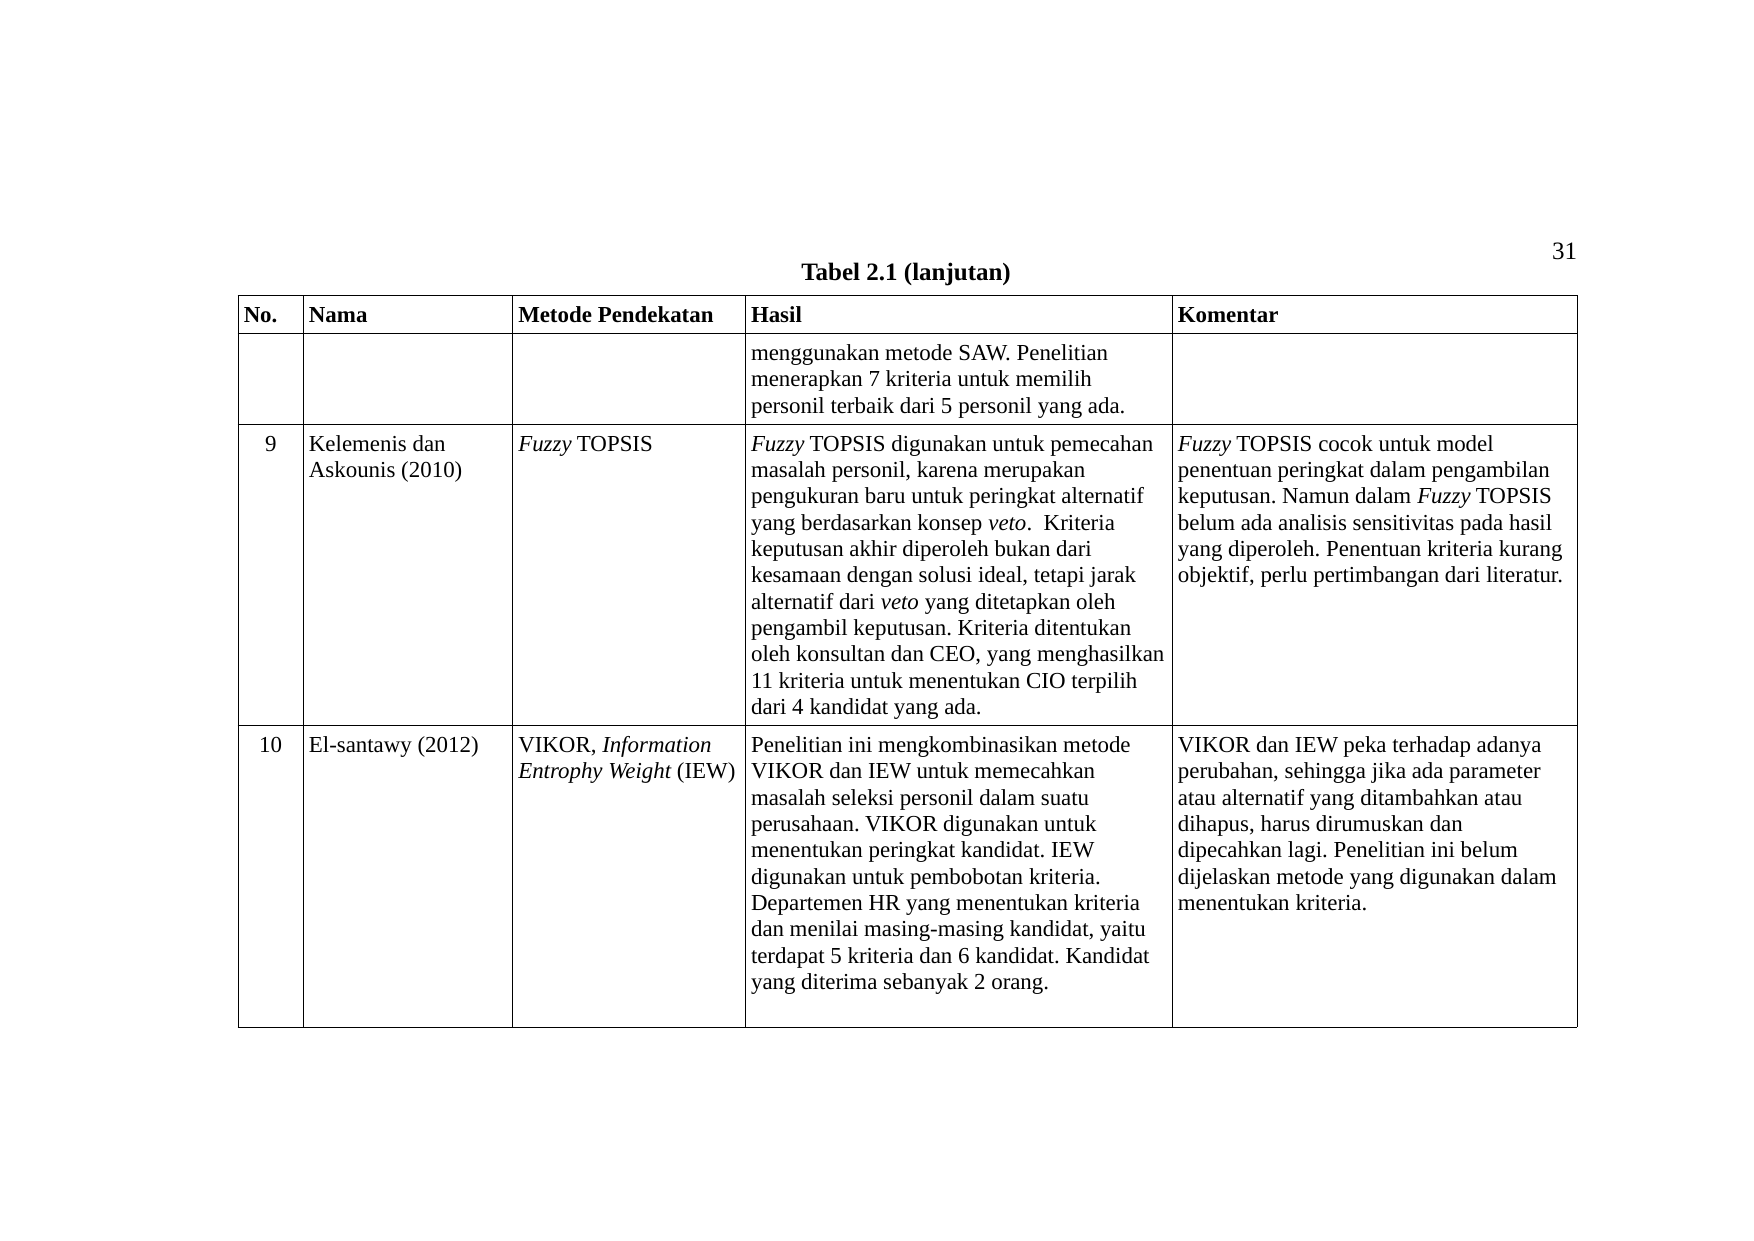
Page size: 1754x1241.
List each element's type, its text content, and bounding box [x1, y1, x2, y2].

table_cell VIKOR, Information Entrophy Weight (IEW) [513, 726, 745, 1027]
table_cell VIKOR dan IEW peka terhadap adanya perubahan, sehingga jika ada parameter atau alternatif yang ditambahkan atau dihapus, harus dirumuskan dan dipecahkan lagi. Penelitian ini belum dijelaskan metode yang digunakan dalam menentukan kriteria. [1173, 726, 1577, 1027]
table_cell Fuzzy TOPSIS [513, 425, 745, 725]
table_cell Penelitian ini mengkombinasikan metode VIKOR dan IEW untuk memecahkan masalah seleksi personil dalam suatu perusahaan. VIKOR digunakan untuk menentukan peringkat kandidat. IEW digunakan untuk pembobotan kriteria. Departemen HR yang menentukan kriteria dan menilai masing-masing kandidat, yaitu terdapat 5 kriteria dan 6 kandidat. Kandidat yang diterima sebanyak 2 orang. [746, 726, 1172, 1027]
table_header No. [239, 296, 303, 333]
table_cell 9 [239, 425, 303, 725]
table_cell Kelemenis dan Askounis (2010) [304, 425, 512, 725]
table_header Metode Pendekatan [513, 296, 745, 333]
table_cell [513, 334, 745, 424]
table_cell [239, 334, 303, 424]
table_cell [304, 334, 512, 424]
table_header Nama [304, 296, 512, 333]
text Tabel 2.1 (lanjutan) [274, 257, 1538, 286]
table_cell Fuzzy TOPSIS digunakan untuk pemecahan masalah personil, karena merupakan pengukuran baru untuk peringkat alternatif yang berdasarkan konsep veto. Kriteria keputusan akhir diperoleh bukan dari kesamaan dengan solusi ideal, tetapi jarak alternatif dari veto yang ditetapkan oleh pengambil keputusan. Kriteria ditentukan oleh konsultan dan CEO, yang menghasilkan 11 kriteria untuk menentukan CIO terpilih dari 4 kandidat yang ada. [746, 425, 1172, 725]
table_cell El-santawy (2012) [304, 726, 512, 1027]
table_cell 10 [239, 726, 303, 1027]
table_header Hasil [746, 296, 1172, 333]
table_cell Fuzzy TOPSIS cocok untuk model penentuan peringkat dalam pengambilan keputusan. Namun dalam Fuzzy TOPSIS belum ada analisis sensitivitas pada hasil yang diperoleh. Penentuan kriteria kurang objektif, perlu pertimbangan dari literatur. [1173, 425, 1577, 725]
table_header Komentar [1173, 296, 1577, 333]
table_cell [1173, 334, 1577, 424]
table_cell menggunakan metode SAW. Penelitian menerapkan 7 kriteria untuk memilih personil terbaik dari 5 personil yang ada. [746, 334, 1172, 424]
